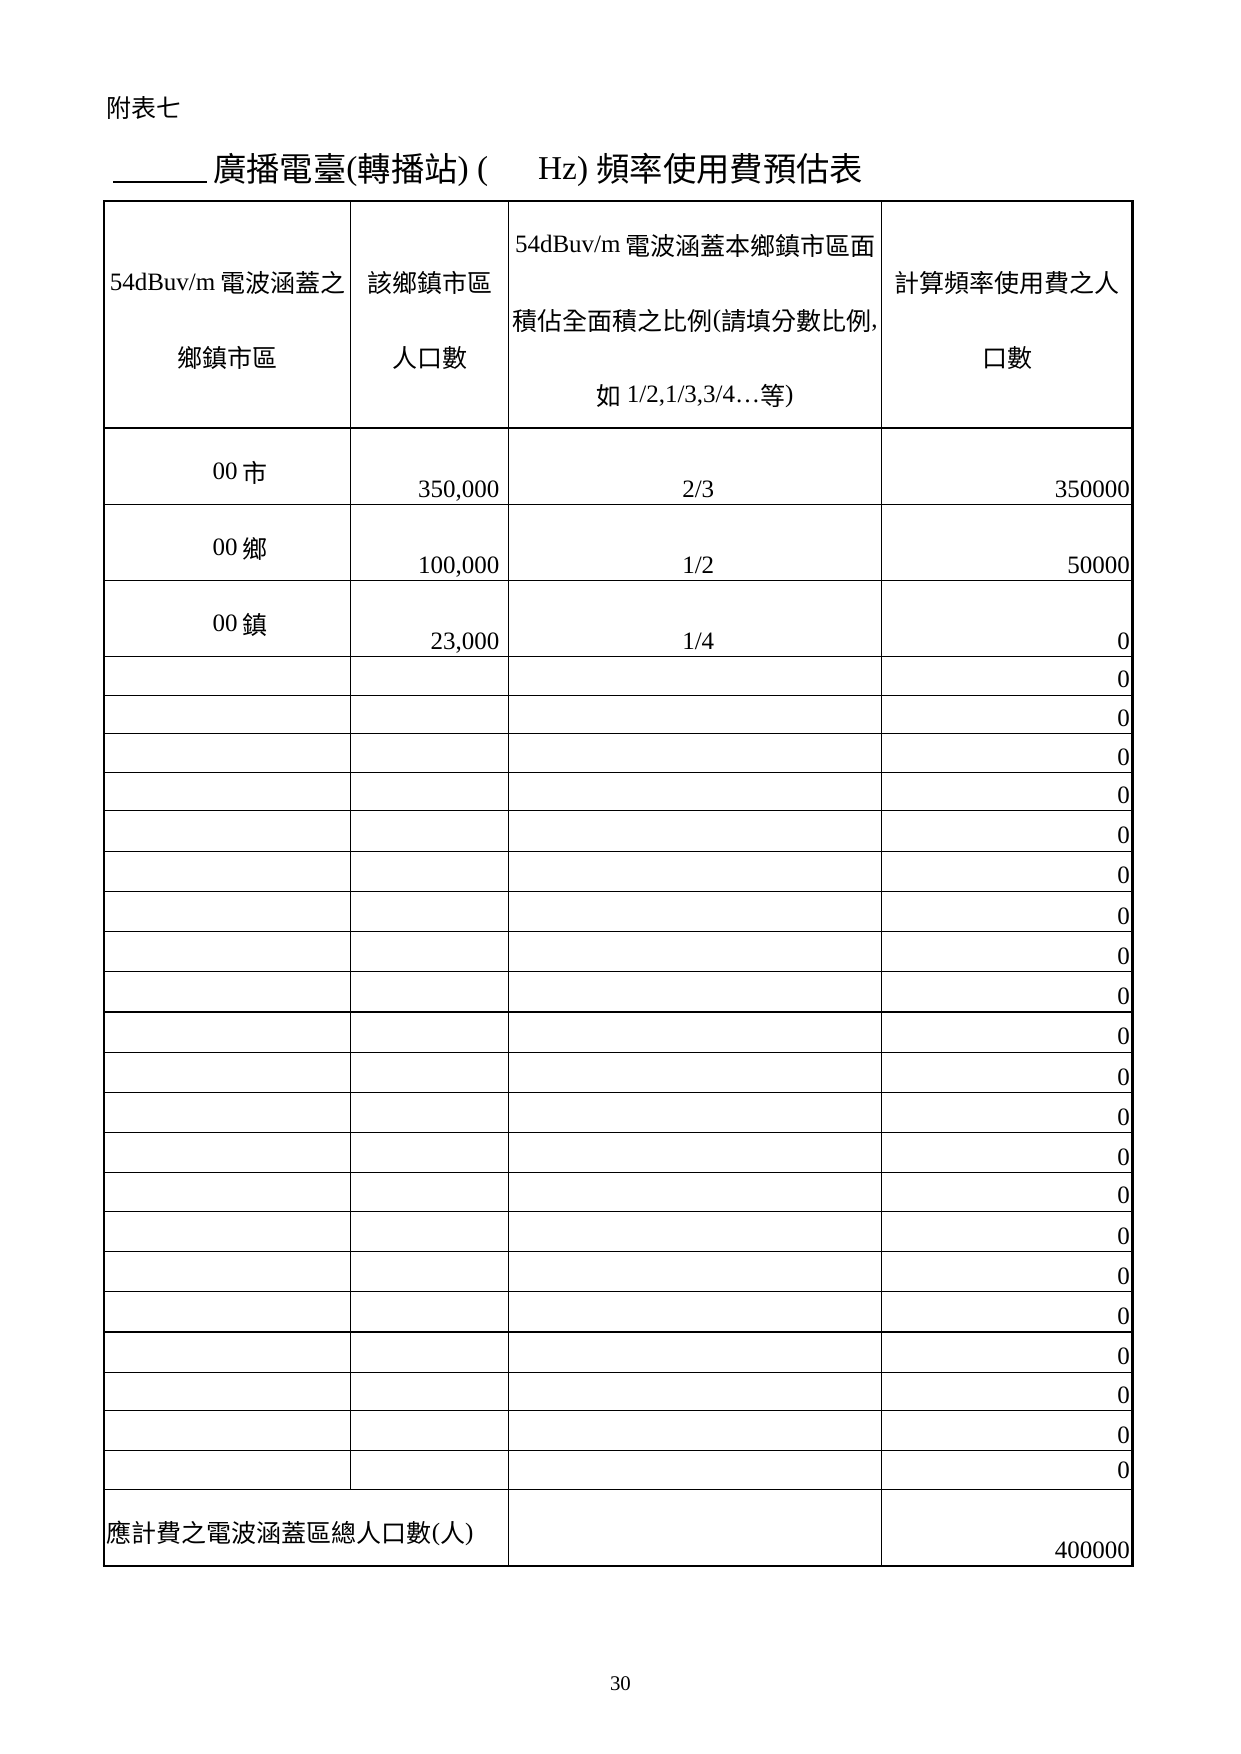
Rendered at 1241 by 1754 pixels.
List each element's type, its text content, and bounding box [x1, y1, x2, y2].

table_cell [509, 773, 881, 810]
table_cell 該鄉鎮市區 人口數 [351, 202, 508, 427]
table_cell [351, 1053, 508, 1092]
table_cell [509, 1333, 881, 1372]
table_cell 0 [882, 1013, 1131, 1052]
table_cell [509, 1292, 881, 1331]
table_cell 0 [882, 1212, 1131, 1251]
table_cell [105, 892, 350, 931]
table_cell 0 [882, 892, 1131, 931]
table_cell 0 [882, 581, 1131, 656]
table_cell 400000 [882, 1490, 1131, 1565]
table_cell 54dBuv/m電波涵蓋本鄉鎮市區面積佔全面積之比例(請填分數比例,如1/2,1/3,3/4…等) [509, 202, 881, 427]
table_cell [351, 852, 508, 891]
text 附表七 [106, 87, 1134, 125]
table_cell [509, 811, 881, 851]
table_cell [105, 696, 350, 733]
table_cell 0 [882, 1053, 1131, 1092]
table_cell 100,000 [351, 505, 508, 580]
table_cell [105, 972, 350, 1011]
table_cell [351, 1292, 508, 1331]
table_cell [509, 1212, 881, 1251]
table_cell 23,000 [351, 581, 508, 656]
table_cell [509, 696, 881, 733]
table_cell 0 [882, 696, 1131, 733]
table_cell 0 [882, 852, 1131, 891]
table_cell [105, 1333, 350, 1372]
table_cell [351, 892, 508, 931]
table_cell [351, 1451, 508, 1489]
table_cell [105, 932, 350, 971]
table_cell 0 [882, 657, 1131, 695]
table_cell [105, 1411, 350, 1450]
table_cell [509, 1252, 881, 1291]
table_cell [351, 1013, 508, 1052]
table_cell [509, 1133, 881, 1172]
table_cell [351, 1333, 508, 1372]
table_cell [509, 972, 881, 1011]
table_cell [105, 1373, 350, 1410]
table_header 廣播電臺(轉播站) ( Hz) 頻率使用費預估表 [104, 125, 1132, 200]
table_cell [509, 1053, 881, 1092]
table_cell [509, 1373, 881, 1410]
table_cell 0 [882, 1451, 1131, 1489]
table_cell 54dBuv/m電波涵蓋之鄉鎮市區 [105, 202, 350, 427]
table_cell [509, 1451, 881, 1489]
table_cell [105, 773, 350, 810]
table_cell [105, 1451, 350, 1489]
table_cell [351, 696, 508, 733]
table_cell [351, 1133, 508, 1172]
table_cell [105, 1093, 350, 1132]
table_cell 0 [882, 1173, 1131, 1211]
table_cell [351, 734, 508, 772]
table_cell 350000 [882, 429, 1131, 504]
table_cell [351, 1411, 508, 1450]
table_cell 2/3 [509, 429, 881, 504]
table_cell 0 [882, 1333, 1131, 1372]
table_cell 計算頻率使用費之人口數 [882, 202, 1131, 427]
table_cell 00市 [105, 429, 350, 504]
table_cell 應計費之電波涵蓋區總人口數(人) [105, 1490, 508, 1565]
table_cell [105, 1133, 350, 1172]
table_cell [351, 932, 508, 971]
table_cell [351, 1252, 508, 1291]
table_cell [105, 657, 350, 695]
table_cell 0 [882, 1373, 1131, 1410]
table_cell [509, 852, 881, 891]
table_cell [509, 892, 881, 931]
table_cell 0 [882, 972, 1131, 1011]
table_cell [351, 773, 508, 810]
table_cell 0 [882, 1411, 1131, 1450]
table_cell [509, 657, 881, 695]
table_cell [105, 1053, 350, 1092]
table_cell [509, 932, 881, 971]
table_cell [105, 852, 350, 891]
table_cell 0 [882, 1093, 1131, 1132]
table_cell [509, 1173, 881, 1211]
table_cell [105, 1212, 350, 1251]
table_cell 0 [882, 734, 1131, 772]
table_cell [105, 1013, 350, 1052]
table_cell 0 [882, 932, 1131, 971]
table_cell [351, 972, 508, 1011]
table_cell [105, 1252, 350, 1291]
table_cell 0 [882, 1292, 1131, 1331]
table_cell [105, 734, 350, 772]
table_cell [351, 657, 508, 695]
table_cell [105, 1292, 350, 1331]
table_cell 00鄉 [105, 505, 350, 580]
table_cell [351, 811, 508, 851]
table_cell 1/2 [509, 505, 881, 580]
table_cell 00鎮 [105, 581, 350, 656]
table_cell [509, 734, 881, 772]
table_cell [509, 1411, 881, 1450]
table_cell [509, 1490, 881, 1565]
table_cell [351, 1093, 508, 1132]
table_cell [105, 811, 350, 851]
table_cell 0 [882, 1252, 1131, 1291]
table_cell 0 [882, 773, 1131, 810]
table_cell [509, 1013, 881, 1052]
table_cell 350,000 [351, 429, 508, 504]
table_cell 1/4 [509, 581, 881, 656]
table_cell 0 [882, 811, 1131, 851]
table_cell [351, 1373, 508, 1410]
table_cell [509, 1093, 881, 1132]
table_cell 0 [882, 1133, 1131, 1172]
table_cell [351, 1212, 508, 1251]
table_cell 50000 [882, 505, 1131, 580]
table_cell [105, 1173, 350, 1211]
table_cell [351, 1173, 508, 1211]
